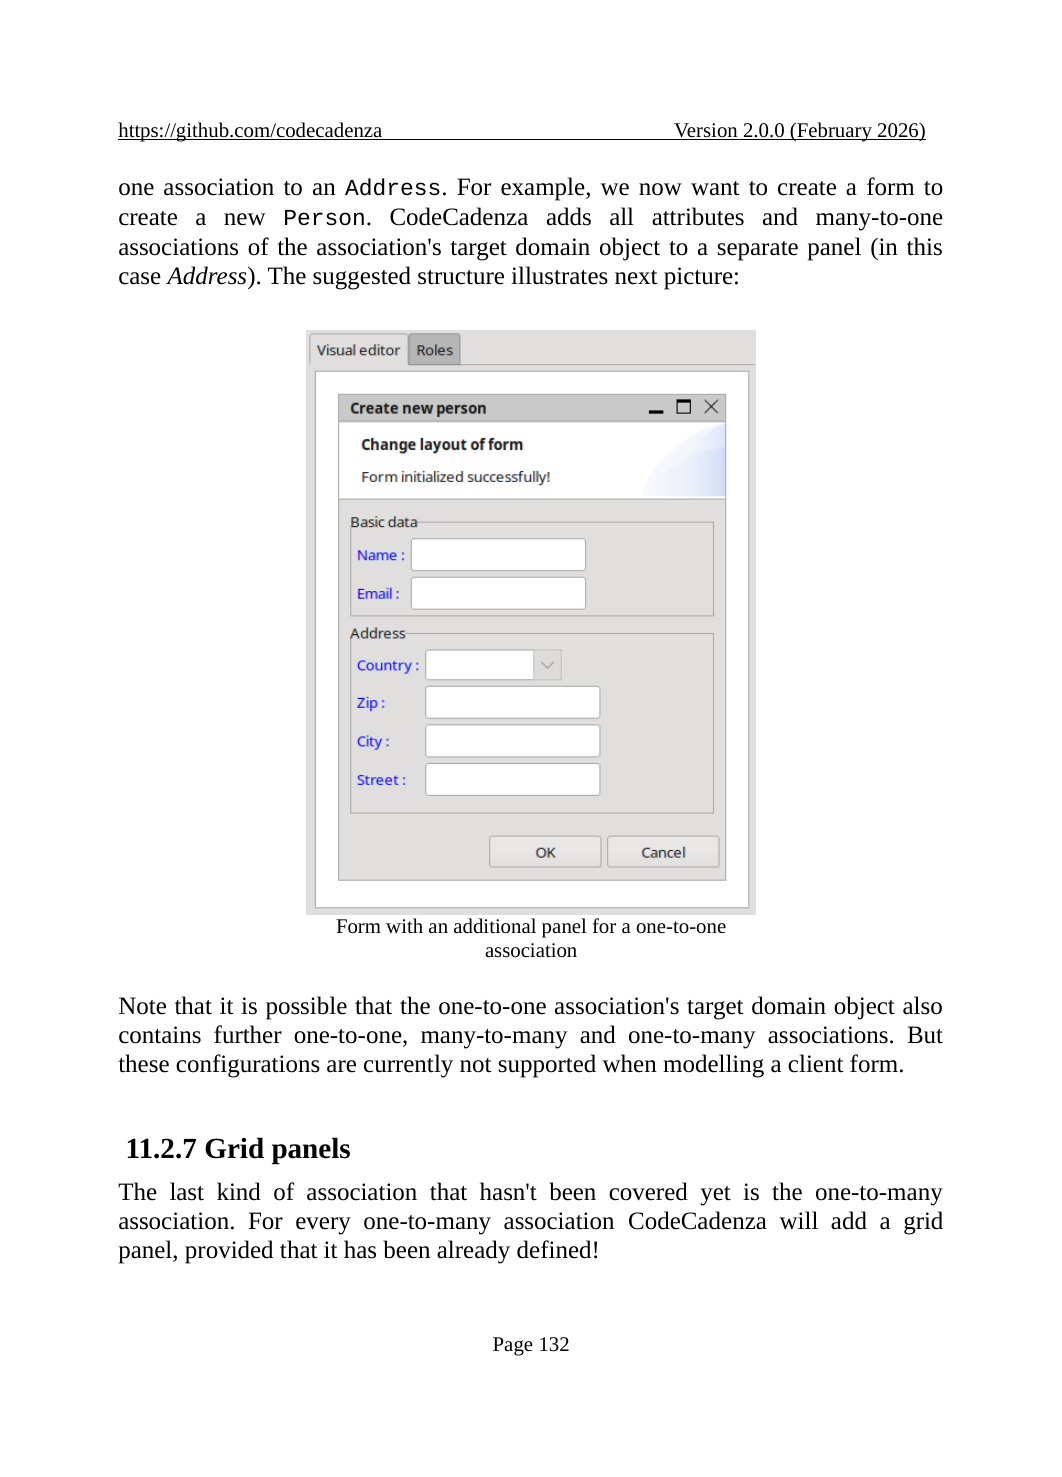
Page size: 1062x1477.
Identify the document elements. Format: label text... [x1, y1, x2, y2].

subtitle Grid panels [118, 1131, 944, 1165]
text one association to an Address. For example, we now want to create a form to create a new Person. CodeCadenza adds all attributes and many-to-one associations of the association's target domain object to a separate panel (in this case Address). The suggested structure illustrates next picture: [118, 172, 944, 289]
text The last kind of association that hasn't been covered yet is the one-to-many association. For every one-to-many association CodeCadenza will add a grid panel, provided that it has been already defined! [118, 1177, 944, 1263]
text Form with an additional panel for a one-to-one association [306, 915, 756, 962]
text Note that it is possible that the one-to-one association's target domain object also contains further one-to-one, many-to-many and one-to-many associations. But these configurations are currently not supported when modelling a client form. [118, 991, 944, 1077]
picture [306, 330, 756, 915]
